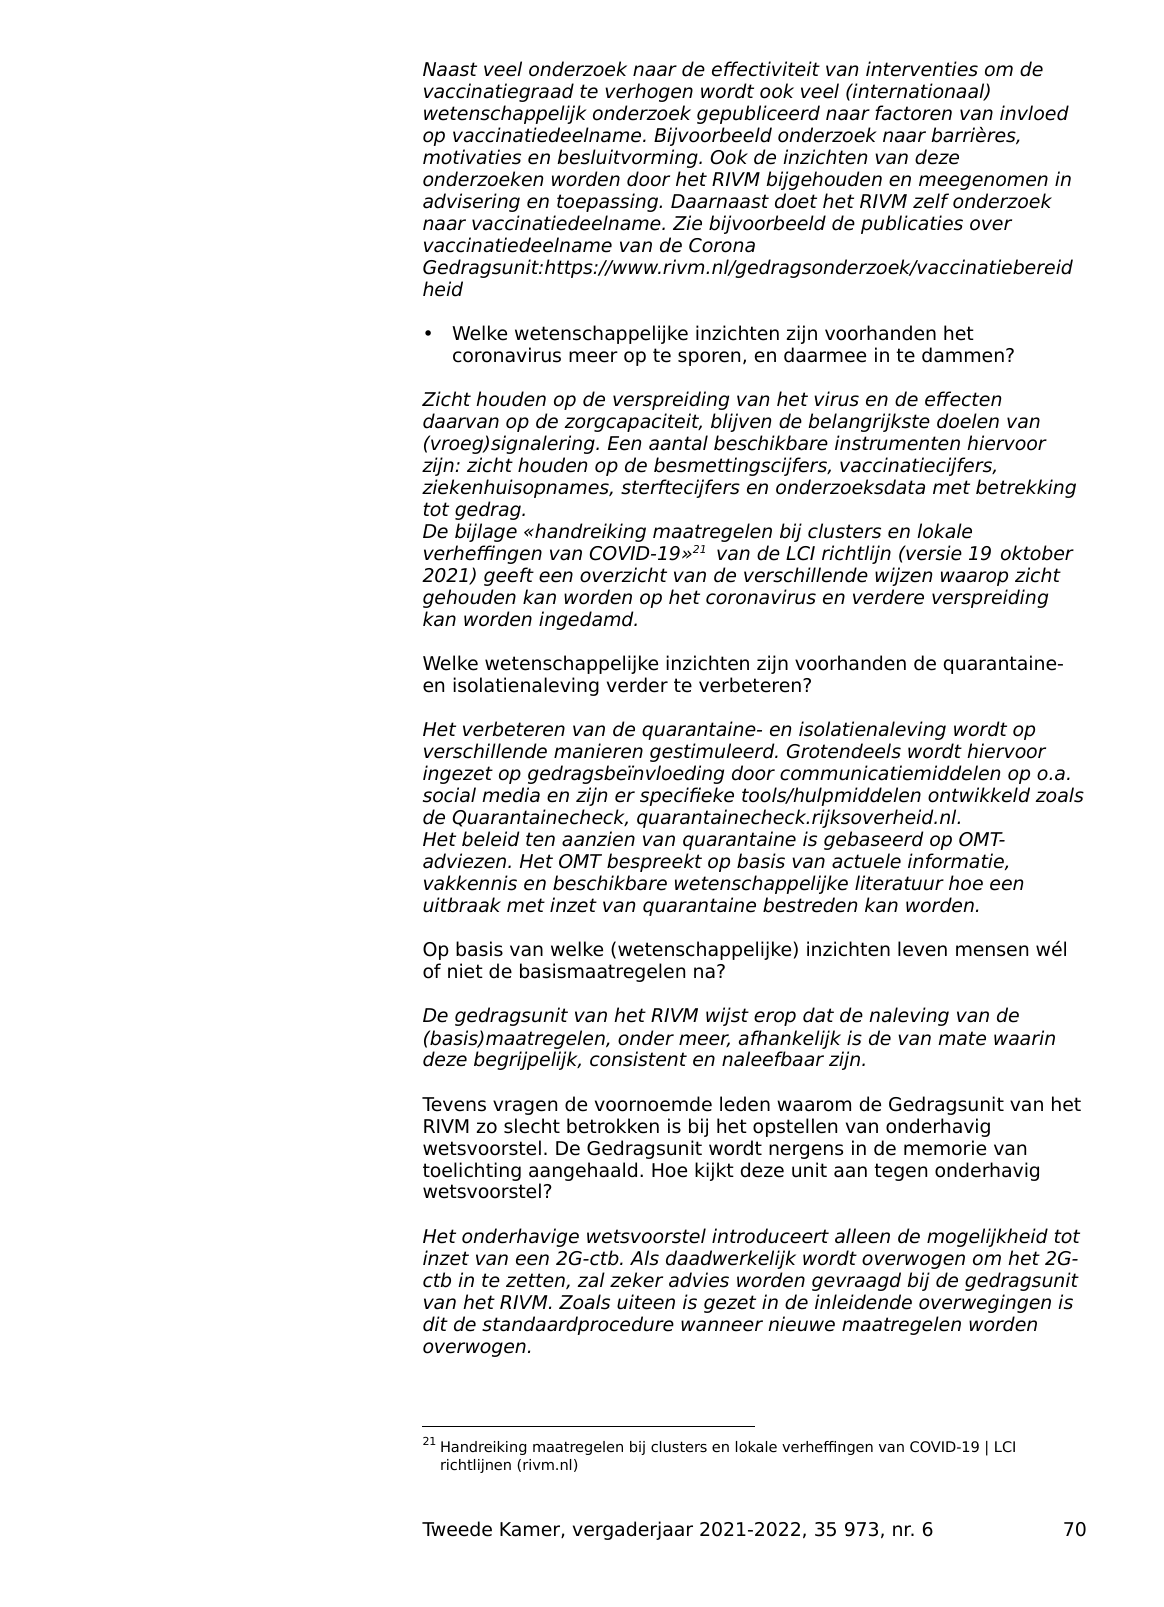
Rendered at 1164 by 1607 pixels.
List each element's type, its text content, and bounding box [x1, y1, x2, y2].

text Het onderhavige wetsvoorstel introduceert alleen de mogelijkheid tot inzet van een 2G-ctb. Als daadwerkelijk wordt overwogen om het 2G-ctb in te zetten, zal zeker advies worden gevraagd bij de gedragsunit van het RIVM. Zoals uiteen is gezet in de inleidende overwegingen is dit de standaardprocedure wanneer nieuwe maatregelen worden overwogen. [422, 1226, 1087, 1357]
text De bijlage «handreiking maatregelen bij clusters en lokale verheffingen van COVID-19» van de LCI richtlijn (versie 19 oktober 2021) geeft een overzicht van de verschillende wijzen waarop zicht gehouden kan worden op het coronavirus en verdere verspreiding kan worden ingedamd. [422, 521, 1087, 631]
text Zicht houden op de verspreiding van het virus en de effecten daarvan op de zorgcapaciteit, blijven de belangrijkste doelen van (vroeg)signalering. Een aantal beschikbare instrumenten hiervoor zijn: zicht houden op de besmettingscijfers, vaccinatiecijfers, ziekenhuisopnames, sterftecijfers en onderzoeksdata met betrekking tot gedrag. [422, 389, 1087, 521]
text Op basis van welke (wetenschappelijke) inzichten leven mensen wél of niet de basismaatregelen na? [422, 939, 1087, 983]
text Welke wetenschappelijke inzichten zijn voorhanden de quarantaine- en isolatienaleving verder te verbeteren? [422, 653, 1087, 697]
text Het verbeteren van de quarantaine- en isolatienaleving wordt op verschillende manieren gestimuleerd. Grotendeels wordt hiervoor ingezet op gedragsbeïnvloeding door communicatiemiddelen op o.a. social media en zijn er specifieke tools/hulpmiddelen ontwikkeld zoals de Quarantainecheck, quarantainecheck.rijksoverheid.nl. [422, 719, 1087, 829]
text Handreiking maatregelen bij clusters en lokale verheffingen van COVID-19 | LCI richtlijnen (rivm.nl) [422, 1435, 1087, 1474]
text Het beleid ten aanzien van quarantaine is gebaseerd op OMT-adviezen. Het OMT bespreekt op basis van actuele informatie, vakkennis en beschikbare wetenschappelijke literatuur hoe een uitbraak met inzet van quarantaine bestreden kan worden. [422, 829, 1087, 917]
text • Welke wetenschappelijke inzichten zijn voorhanden het coronavirus meer op te sporen, en daarmee in te dammen? [422, 323, 1087, 367]
text Tevens vragen de voornoemde leden waarom de Gedragsunit van het RIVM zo slecht betrokken is bij het opstellen van onderhavig wetsvoorstel. De Gedragsunit wordt nergens in de memorie van toelichting aangehaald. Hoe kijkt deze unit aan tegen onderhavig wetsvoorstel? [422, 1093, 1087, 1203]
text Naast veel onderzoek naar de effectiviteit van interventies om de vaccinatiegraad te verhogen wordt ook veel (internationaal) wetenschappelijk onderzoek gepubliceerd naar factoren van invloed op vaccinatiedeelname. Bijvoorbeeld onderzoek naar barrières, motivaties en besluitvorming. Ook de inzichten van deze onderzoeken worden door het RIVM bijgehouden en meegenomen in advisering en toepassing. Daarnaast doet het RIVM zelf onderzoek naar vaccinatiedeelname. Zie bijvoorbeeld de publicaties over vaccinatiedeelname van de Corona Gedragsunit:https://www.rivm.nl/gedragsonderzoek/vaccinatiebereidheid [422, 59, 1087, 301]
text De gedragsunit van het RIVM wijst erop dat de naleving van de (basis)maatregelen, onder meer, afhankelijk is de van mate waarin deze begrijpelijk, consistent en naleefbaar zijn. [422, 1005, 1087, 1071]
